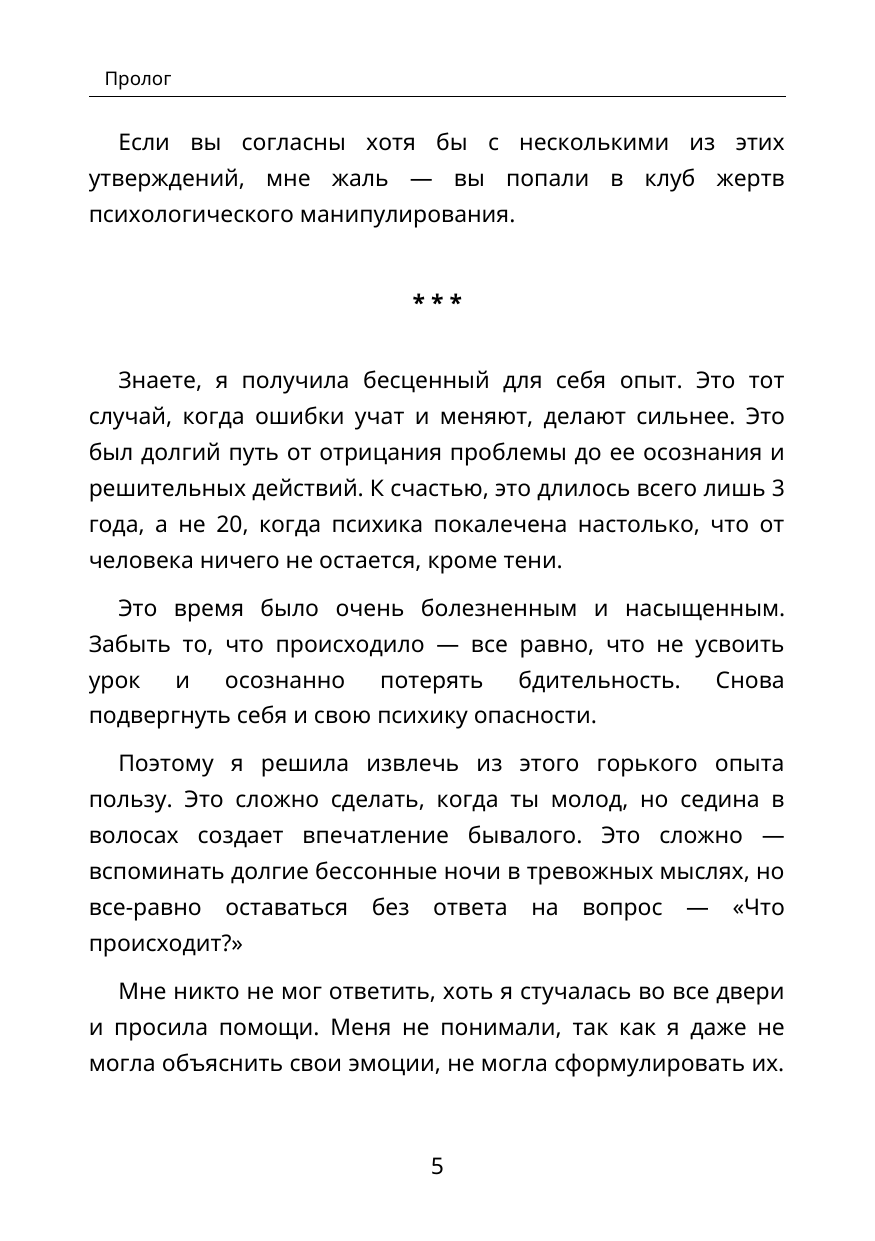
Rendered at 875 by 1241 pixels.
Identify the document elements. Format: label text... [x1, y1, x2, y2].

text Это время было очень болезненным и насыщенным. Забыть то, что происходило — все равно, что не усвоить урок и осознанно потерять бдительность. Снова подвергнуть себя и свою психику опасности. [88, 592, 786, 731]
text Если вы согласны хотя бы с несколькими из этих утверждений, мне жаль — вы попали в клуб жертв психологического манипулирования. [88, 126, 786, 229]
text Мне никто не мог ответить, хоть я стучалась во все двери и просила помощи. Меня не понимали, так как я даже не могла объяснить свои эмоции, не могла сформулировать их. [88, 974, 786, 1078]
text Знаете, я получила бесценный для себя опыт. Это тот случай, когда ошибки учат и меняют, делают сильнее. Это был долгий путь от отрицания проблемы до ее осознания и решительных действий. К счастью, это длилось всего лишь 3 года, а не 20, когда психика покалечена настолько, что от человека ничего не остается, кроме тени. [88, 364, 786, 575]
subtitle * * * [88, 287, 786, 318]
text Поэтому я решила извлечь из этого горького опыта пользу. Это сложно сделать, когда ты молод, но седина в волосах создает впечатление бывалого. Это сложно — вспоминать долгие бессонные ночи в тревожных мыслях, но все-равно оставаться без ответа на вопрос — «Что происходит?» [88, 747, 786, 958]
